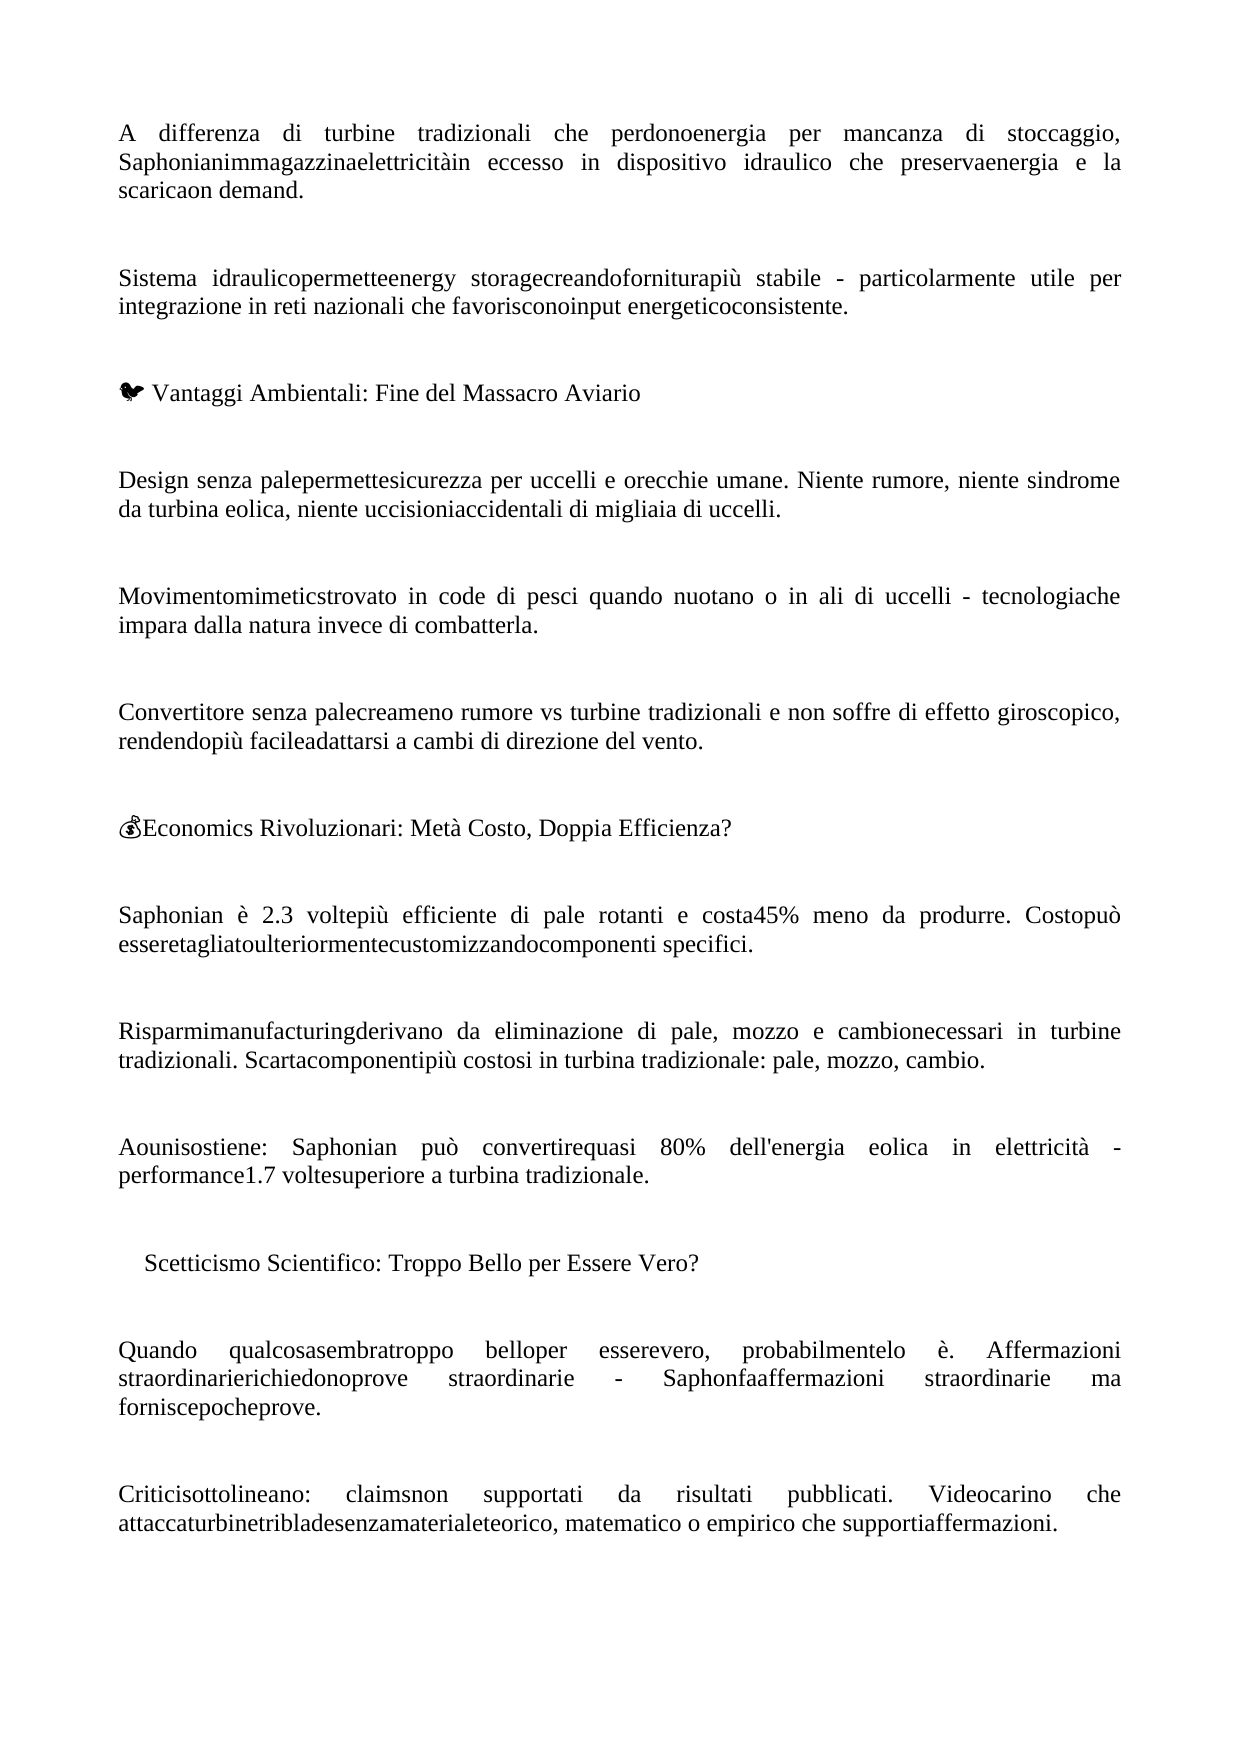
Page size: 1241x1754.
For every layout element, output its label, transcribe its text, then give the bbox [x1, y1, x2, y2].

text A differenza di turbine tradizionali che perdonoenergia per mancanza di stoccaggio, Saphonianimmagazzinaelettricitàin eccesso in dispositivo idraulico che preservaenergia e la scaricaon demand. [118, 118, 1122, 204]
text Sistema idraulicopermetteenergy storagecreandoforniturapiù stabile - particolarmente utile per integrazione in reti nazionali che favorisconoinput energeticoconsistente. [118, 263, 1122, 320]
text Quando qualcosasembratroppo belloper esserevero, probabilmentelo è. Affermazioni straordinarierichiedonoprove straordinarie - Saphonfaaffermazioni straordinarie ma forniscepocheprove. [118, 1335, 1122, 1421]
subtitle 🐦 Vantaggi Ambientali: Fine del Massacro Aviario [118, 378, 1122, 407]
text Convertitore senza palecreameno rumore vs turbine tradizionali e non soffre di effetto giroscopico, rendendopiù facileadattarsi a cambi di direzione del vento. [118, 697, 1122, 755]
text Design senza palepermettesicurezza per uccelli e orecchie umane. Niente rumore, niente sindrome da turbina eolica, niente uccisioniaccidentali di migliaia di uccelli. [118, 466, 1122, 523]
subtitle 💰Economics Rivoluzionari: Metà Costo, Doppia Efficienza? [118, 813, 1122, 842]
subtitle 🚨 Scetticismo Scientifico: Troppo Bello per Essere Vero? [118, 1248, 1122, 1276]
text Aounisostiene: Saphonian può convertirequasi 80% dell'energia eolica in elettricità - performance1.7 voltesuperiore a turbina tradizionale. [118, 1132, 1122, 1189]
text Movimentomimeticstrovato in code di pesci quando nuotano o in ali di uccelli - tecnologiache impara dalla natura invece di combatterla. [118, 581, 1122, 639]
text Criticisottolineano: claimsnon supportati da risultati pubblicati. Videocarino che attaccaturbinetribladesenzamaterialeteorico, matematico o empirico che supportiaffermazioni. [118, 1479, 1122, 1537]
text Saphonian è 2.3 voltepiù efficiente di pale rotanti e costa45% meno da produrre. Costopuò esseretagliatoulteriormentecustomizzandocomponenti specifici. [118, 900, 1122, 958]
text Risparmimanufacturingderivano da eliminazione di pale, mozzo e cambionecessari in turbine tradizionali. Scartacomponentipiù costosi in turbina tradizionale: pale, mozzo, cambio. [118, 1016, 1122, 1073]
